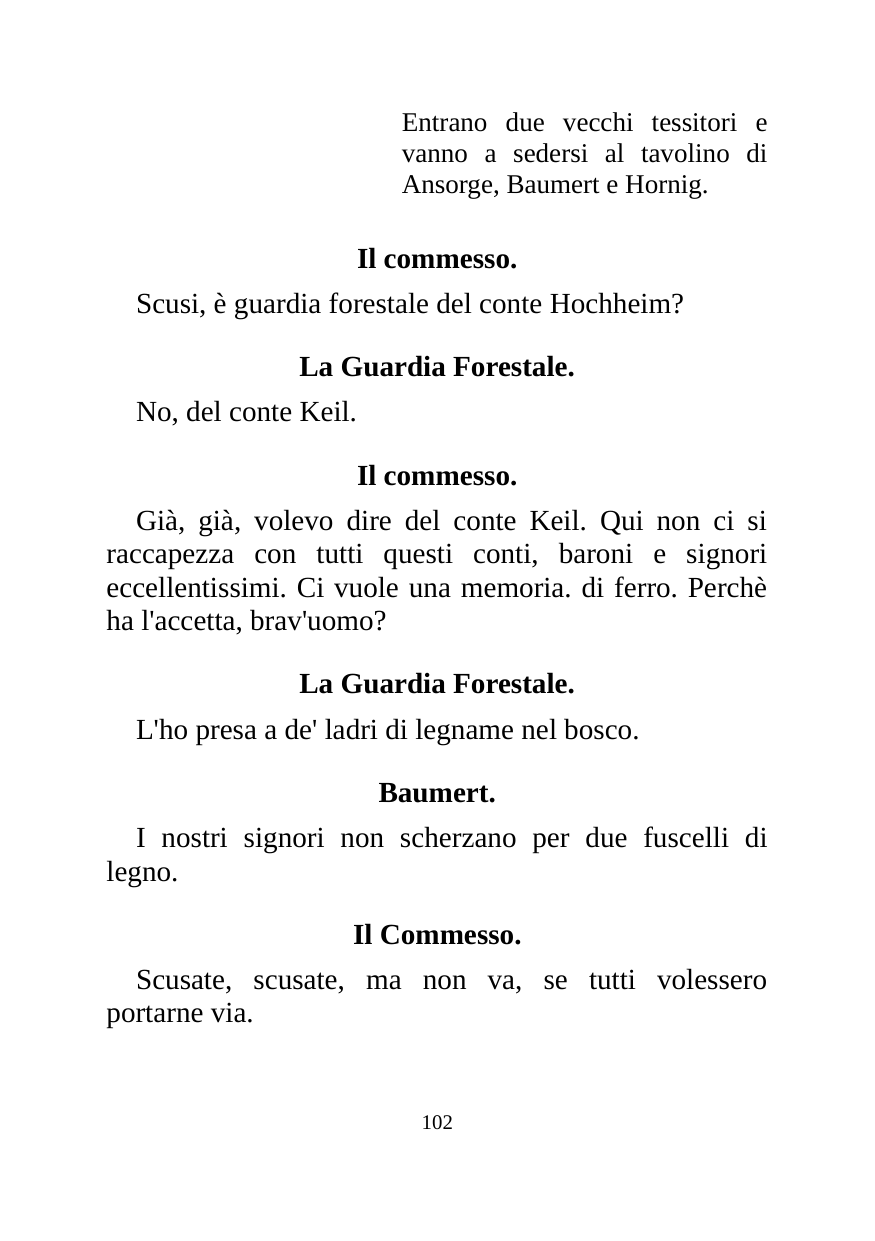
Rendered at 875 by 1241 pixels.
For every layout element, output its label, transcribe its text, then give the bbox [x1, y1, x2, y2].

text L'ho presa a de' ladri di legname nel bosco. [106, 712, 768, 745]
text I nostri signori non scherzano per due fuscelli di legno. [106, 820, 768, 887]
text No, del conte Keil. [106, 394, 768, 428]
text Entrano due vecchi tessitori e vanno a sedersi al tavolino di Ansorge, Baumert e Hornig. [402, 106, 768, 200]
text Il Commesso. [106, 917, 768, 950]
text Baumert. [106, 775, 768, 808]
text La Guardia Forestale. [106, 667, 768, 700]
text Già, già, volevo dire del conte Keil. Qui non ci si raccapezza con tutti questi conti, baroni e signori eccellentissimi. Ci vuole una memoria. di ferro. Perchè ha l'accetta, brav'uomo? [106, 503, 768, 637]
text Il commesso. [106, 241, 768, 274]
text Scusate, scusate, ma non va, se tutti volessero portarne via. [106, 962, 768, 1029]
text Il commesso. [106, 458, 768, 491]
text La Guardia Forestale. [106, 349, 768, 383]
text Scusi, è guardia forestale del conte Hochheim? [106, 286, 768, 320]
